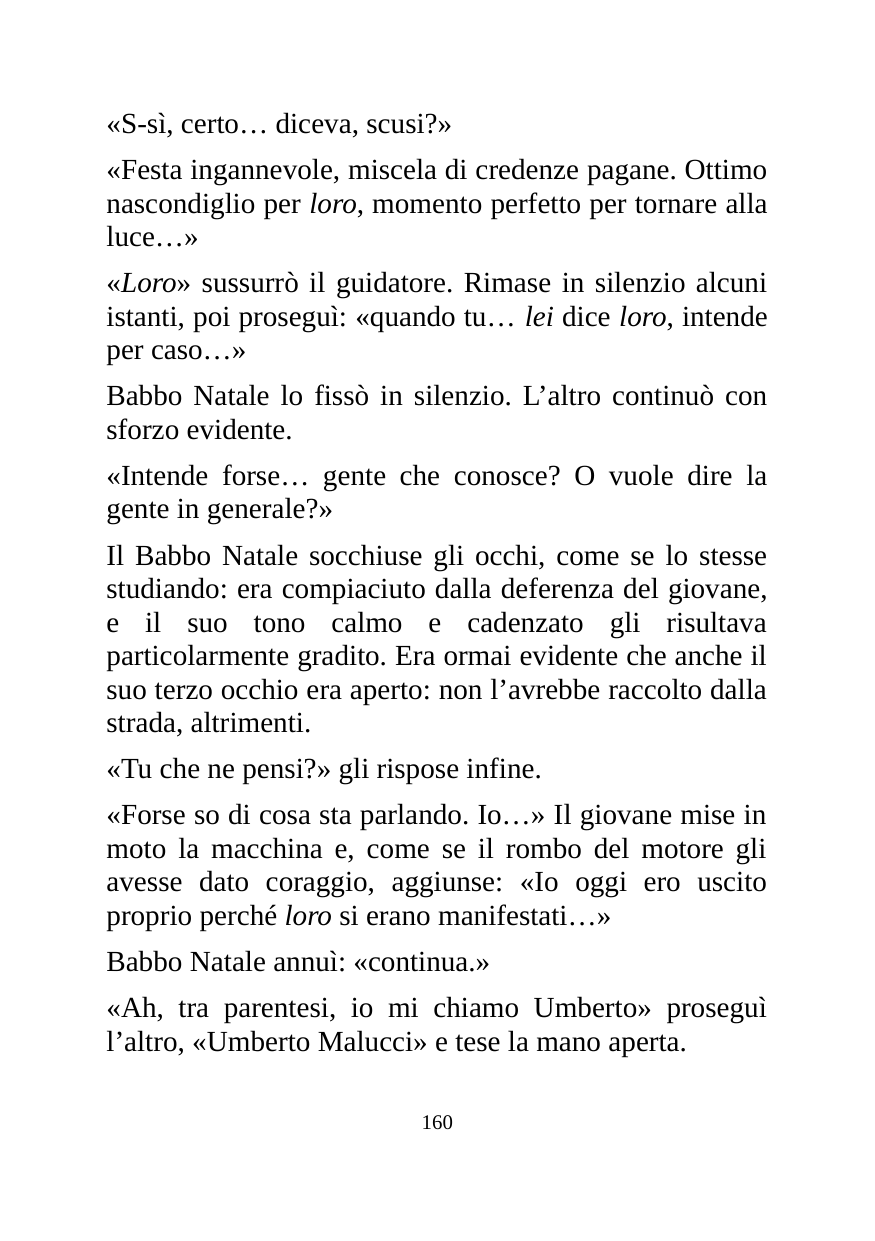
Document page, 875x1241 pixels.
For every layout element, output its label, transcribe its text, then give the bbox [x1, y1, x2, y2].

text «Intende forse… gente che conosce? O vuole dire la gente in generale?» [106, 458, 768, 525]
text Babbo Natale annuì: «continua.» [106, 944, 768, 978]
text «Ah, tra parentesi, io mi chiamo Umberto» proseguì l’altro, «Umberto Malucci» e tese la mano aperta. [106, 990, 768, 1057]
text «Loro» sussurrò il guidatore. Rimase in silenzio alcuni istanti, poi proseguì: «quando tu… lei dice loro, intende per caso…» [106, 265, 768, 366]
text Babbo Natale lo fissò in silenzio. L’altro continuò con sforzo evidente. [106, 378, 768, 446]
text «Forse so di cosa sta parlando. Io…» Il giovane mise in moto la macchina e, come se il rombo del motore gli avesse dato coraggio, aggiunse: «Io oggi ero uscito proprio perché loro si erano manifestati…» [106, 797, 768, 932]
text «Festa ingannevole, miscela di credenze pagane. Ottimo nascondiglio per loro, momento perfetto per tornare alla luce…» [106, 152, 768, 253]
text «Tu che ne pensi?» gli rispose infine. [106, 751, 768, 785]
text Il Babbo Natale socchiuse gli occhi, come se lo stesse studiando: era compiaciuto dalla deferenza del giovane, e il suo tono calmo e cadenzato gli risultava particolarmente gradito. Era ormai evidente che anche il suo terzo occhio era aperto: non l’avrebbe raccolto dalla strada, altrimenti. [106, 538, 768, 739]
text «S-sì, certo… diceva, scusi?» [106, 106, 768, 140]
